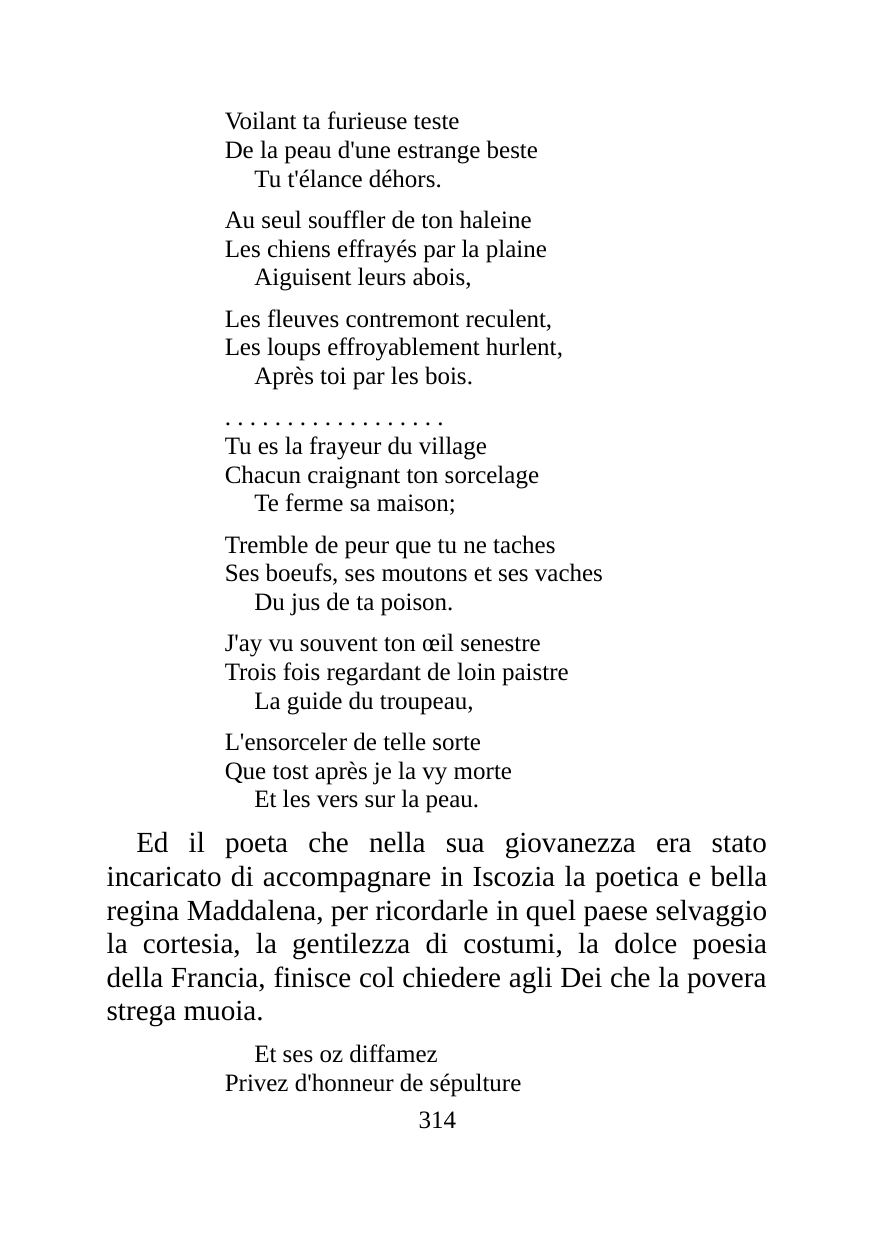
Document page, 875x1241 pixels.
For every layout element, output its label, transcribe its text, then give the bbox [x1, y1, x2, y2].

text L'ensorceler de telle sorte [224, 727, 768, 756]
text . . . . . . . . . . . . . . . . . . [224, 402, 768, 431]
text De la peau d'une estrange beste Tu t'élance déhors. [224, 135, 768, 193]
text Les chiens effrayés par la plaine Aiguisent leurs abois, [224, 234, 768, 291]
text Les fleuves contremont reculent, [224, 304, 768, 332]
text Privez d'honneur de sépulture [224, 1068, 768, 1097]
text Les loups effroyablement hurlent, Après toi par les bois. [224, 332, 768, 390]
text Chacun craignant ton sorcelage Te ferme sa maison; [224, 460, 768, 517]
text J'ay vu souvent ton œil senestre [224, 628, 768, 657]
text Trois fois regardant de loin paistre La guide du troupeau, [224, 657, 768, 714]
text Ses boeufs, ses moutons et ses vaches Du jus de ta poison. [224, 558, 768, 616]
text Tremble de peur que tu ne taches [224, 530, 768, 558]
text Et ses oz diffamez [254, 1039, 768, 1068]
text Tu es la frayeur du village [224, 431, 768, 460]
text Ed il poeta che nella sua giovanezza era stato incaricato di accompagnare in Iscozia la poetica e bella regina Maddalena, per ricordarle in quel paese selvaggio la cortesia, la gentilezza di costumi, la dolce poesia della Francia, finisce col chiedere agli Dei che la povera strega muoia. [106, 826, 768, 1027]
text Au seul souffler de ton haleine [224, 205, 768, 234]
text Que tost après je la vy morte Et les vers sur la peau. [224, 756, 768, 813]
text Voilant ta furieuse teste [224, 106, 768, 135]
